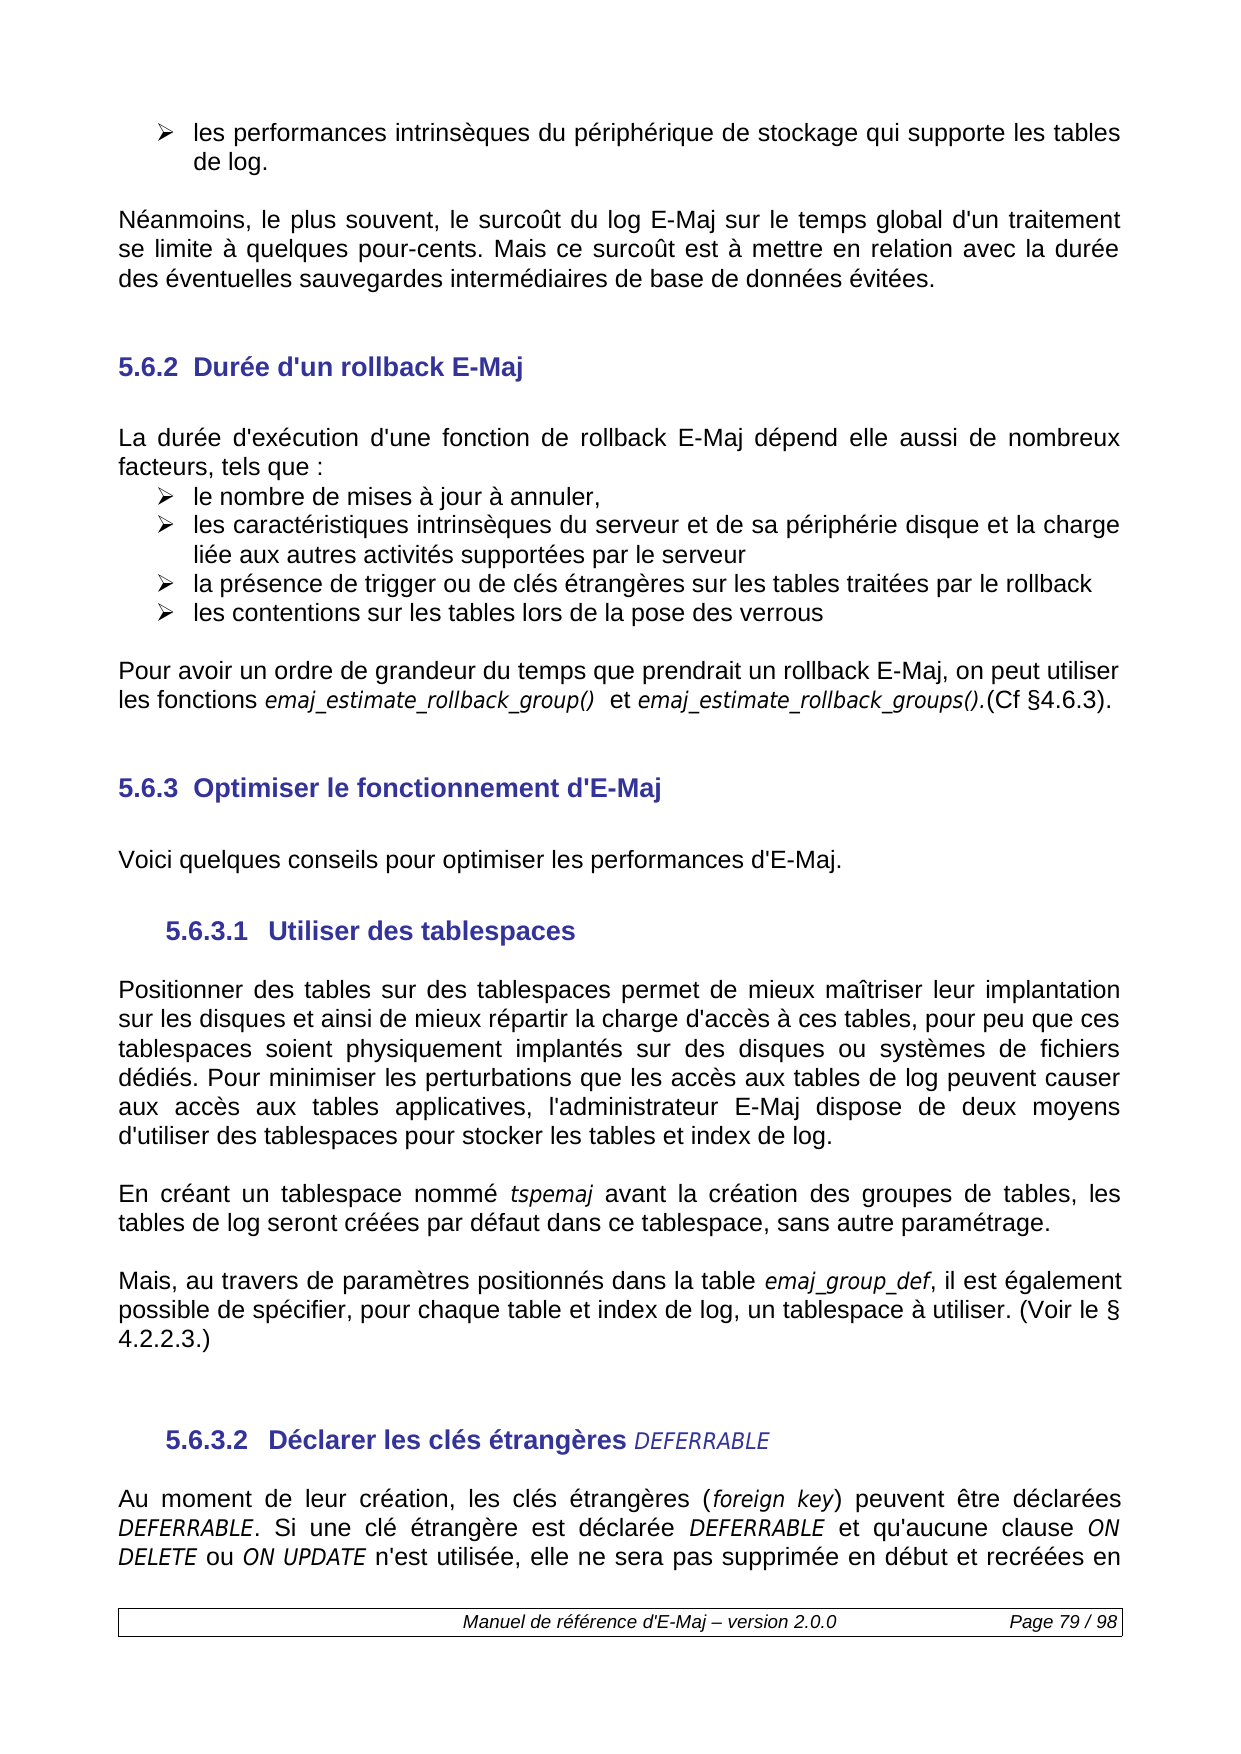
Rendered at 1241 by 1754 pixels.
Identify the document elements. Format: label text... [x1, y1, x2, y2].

text Mais, au travers de paramètres positionnés dans la table emaj_group_def, il est également possible de spécifier, pour chaque table et index de log, un tablespace à utiliser. (Voir le § 4.2.2.3.) [118, 1266, 1122, 1353]
list le nombre de mises à jour à annuler, [156, 481, 1122, 510]
list la présence de trigger ou de clés étrangères sur les tables traitées par le rollback [156, 568, 1122, 598]
text La durée d'exécution d'une fonction de rollback E-Maj dépend elle aussi de nombreux facteurs, tels que : [118, 423, 1122, 481]
list les contentions sur les tables lors de la pose des verrous [156, 598, 1122, 627]
list les caractéristiques intrinsèques du serveur et de sa périphérie disque et la charge liée aux autres activités supportées par le serveur [156, 510, 1122, 568]
text Positionner des tables sur des tablespaces permet de mieux maîtriser leur implantation sur les disques et ainsi de mieux répartir la charge d'accès à ces tables, pour peu que ces tablespaces soient physiquement implantés sur des disques ou systèmes de fichiers dédiés. Pour minimiser les perturbations que les accès aux tables de log peuvent causer aux accès aux tables applicatives, l'administrateur E-Maj dispose de deux moyens d'utiliser des tablespaces pour stocker les tables et index de log. [118, 975, 1122, 1150]
text Au moment de leur création, les clés étrangères (foreign key) peuvent être déclarées DEFERRABLE. Si une clé étrangère est déclarée DEFERRABLE et qu'aucune clause ON DELETE ou ON UPDATE n'est utilisée, elle ne sera pas supprimée en début et recréées en [118, 1484, 1122, 1571]
text Néanmoins, le plus souvent, le surcoût du log E-Maj sur le temps global d'un traitement se limite à quelques pour-cents. Mais ce surcoût est à mettre en relation avec la durée des éventuelles sauvegardes intermédiaires de base de données évitées. [118, 205, 1122, 292]
text Voici quelques conseils pour optimiser les performances d'E-Maj. [118, 844, 1122, 874]
list les performances intrinsèques du périphérique de stockage qui supporte les tables de log. [156, 118, 1122, 176]
text En créant un tablespace nommé tspemaj avant la création des groupes de tables, les tables de log seront créées par défaut dans ce tablespace, sans autre paramétrage. [118, 1179, 1122, 1237]
subtitle Optimiser le fonctionnement d'E-Maj [118, 772, 1122, 803]
subtitle Utiliser des tablespaces [165, 915, 1122, 946]
text Pour avoir un ordre de grandeur du temps que prendrait un rollback E-Maj, on peut utiliser les fonctions emaj_estimate_rollback_group() et emaj_estimate_rollback_groups().(Cf §4.6.3). [118, 656, 1122, 714]
subtitle Déclarer les clés étrangères DEFERRABLE [165, 1424, 1122, 1455]
subtitle Durée d'un rollback E-Maj [118, 351, 1122, 382]
